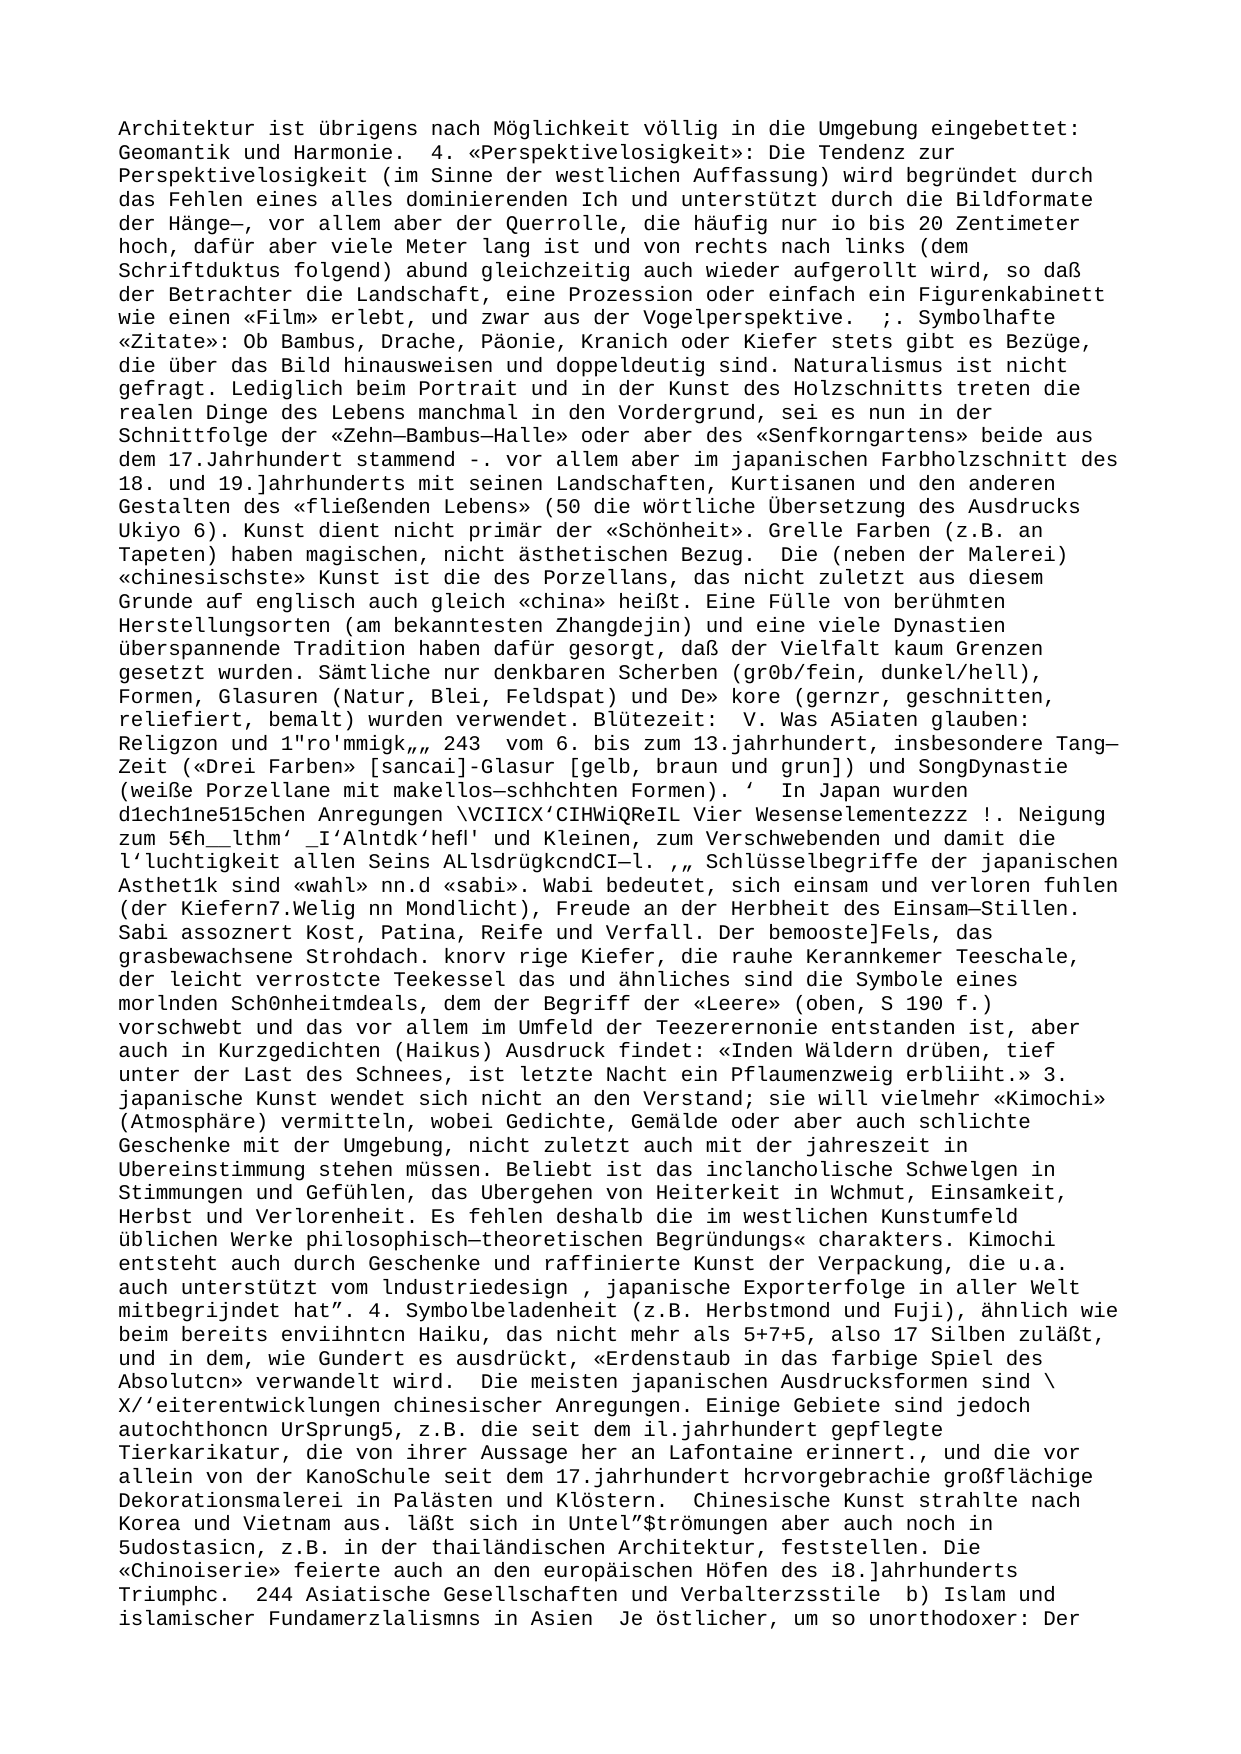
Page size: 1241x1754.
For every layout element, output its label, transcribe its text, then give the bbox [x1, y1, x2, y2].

text Architektur ist übrigens nach Möglichkeit völlig in die Umgebung eingebettet: Geomantik und Harmonie. 4. «Perspektivelosigkeit»: Die Tendenz zur Perspektivelosigkeit (im Sinne der westlichen Auffassung) wird begründet durch das Fehlen eines alles dominierenden Ich und unterstützt durch die Bildformate der Hänge—, vor allem aber der Querrolle, die häufig nur io bis 20 Zentimeter hoch, dafür aber viele Meter lang ist und von rechts nach links (dem Schriftduktus folgend) abund gleichzeitig auch wieder aufgerollt wird, so daß der Betrachter die Landschaft, eine Prozession oder einfach ein Figurenkabinett wie einen «Film» erlebt, und zwar aus der Vogelperspektive. ;. Symbolhafte «Zitate»: Ob Bambus, Drache, Päonie, Kranich oder Kiefer stets gibt es Bezüge, die über das Bild hinausweisen und doppeldeutig sind. Naturalismus ist nicht gefragt. Lediglich beim Portrait und in der Kunst des Holzschnitts treten die realen Dinge des Lebens manchmal in den Vordergrund, sei es nun in der Schnittfolge der «Zehn—Bambus—Halle» oder aber des «Senfkorngartens» beide aus dem 17.Jahrhundert stammend -. vor allem aber im japanischen Farbholzschnitt des 18. und 19.]ahrhunderts mit seinen Landschaften, Kurtisanen und den anderen Gestalten des «fließenden Lebens» (50 die wörtliche Übersetzung des Ausdrucks Ukiyo 6). Kunst dient nicht primär der «Schönheit». Grelle Farben (z.B. an Tapeten) haben magischen, nicht ästhetischen Bezug. Die (neben der Malerei) «chinesischste» Kunst ist die des Porzellans, das nicht zuletzt aus diesem Grunde auf englisch auch gleich «china» heißt. Eine Fülle von berühmten Herstellungsorten (am bekanntesten Zhangdejin) und eine viele Dynastien überspannende Tradition haben dafür gesorgt, daß der Vielfalt kaum Grenzen gesetzt wurden. Sämtliche nur denkbaren Scherben (gr0b/fein, dunkel/hell), Formen, Glasuren (Natur, Blei, Feldspat) und De» kore (gernzr, geschnitten, reliefiert, bemalt) wurden verwendet. Blütezeit: V. Was A5iaten glauben: Religzon und 1"ro'mmigk„„ 243 vom 6. bis zum 13.jahrhundert, insbesondere Tang—Zeit («Drei Farben» [sancai]-Glasur [gelb, braun und grun]) und SongDynastie (weiße Porzellane mit makellos—schhchten Formen). ‘ In Japan wurden d1ech1ne515chen Anregungen \VCIICX‘CIHWiQReIL Vier Wesenselementezzz !. Neigung zum 5€h__lthm‘ _I‘Alntdk‘heﬂ' und Kleinen, zum Verschwebenden und damit die l‘luchtigkeit allen Seins ALlsdrügkcndCI—l. ‚„ Schlüsselbegriffe der japanischen Asthet1k sind «wahl» nn.d «sabi». Wabi bedeutet, sich einsam und verloren fuhlen (der Kiefern7.Welig nn Mondlicht), Freude an der Herbheit des Einsam—Stillen. Sabi assoznert Kost, Patina, Reife und Verfall. Der bemooste]Fels, das grasbewachsene Strohdach. knorv rige Kiefer, die rauhe Kerannkemer Teeschale, der leicht verrostcte Teekessel das und ähnliches sind die Symbole eines morlnden Sch0nheitmdeals, dem der Begriff der «Leere» (oben, S 190 f.) vorschwebt und das vor allem im Umfeld der Teezerernonie entstanden ist, aber auch in Kurzgedichten (Haikus) Ausdruck findet: «Inden Wäldern drüben, tief unter der Last des Schnees, ist letzte Nacht ein Pflaumenzweig erbliiht.» 3. japanische Kunst wendet sich nicht an den Verstand; sie will vielmehr «Kimochi» (Atmosphäre) vermitteln, wobei Gedichte, Gemälde oder aber auch schlichte Geschenke mit der Umgebung, nicht zuletzt auch mit der jahreszeit in Ubereinstimmung stehen müssen. Beliebt ist das inclancholische Schwelgen in Stimmungen und Gefühlen, das Ubergehen von Heiterkeit in Wchmut, Einsamkeit, Herbst und Verlorenheit. Es fehlen deshalb die im westlichen Kunstumfeld üblichen Werke philosophisch—theoretischen Begründungs« charakters. Kimochi entsteht auch durch Geschenke und raffinierte Kunst der Verpackung, die u.a. auch unterstützt vom lndustriedesign ‚ japanische Exporterfolge in aller Welt mitbegrijndet hat”. 4. Symbolbeladenheit (z.B. Herbstmond und Fuji), ähnlich wie beim bereits enviihntcn Haiku, das nicht mehr als 5+7+5, also 17 Silben zuläßt, und in dem, wie Gundert es ausdrückt, «Erdenstaub in das farbige Spiel des Absolutcn» verwandelt wird. Die meisten japanischen Ausdrucksformen sind \X/‘eiterentwicklungen chinesischer Anregungen. Einige Gebiete sind jedoch autochthoncn UrSprung5, z.B. die seit dem il.jahrhundert gepflegte Tierkarikatur, die von ihrer Aussage her an Lafontaine erinnert., und die vor allein von der KanoSchule seit dem 17.jahrhundert hcrvorgebrachie großflächige Dekorationsmalerei in Palästen und Klöstern. Chinesische Kunst strahlte nach Korea und Vietnam aus. läßt sich in Untel”$trömungen aber auch noch in 5udostasicn, z.B. in der thailändischen Architektur, feststellen. Die «Chinoiserie» feierte auch an den europäischen Höfen des i8.]ahrhunderts Triumphc. 244 Asiatische Gesellschaften und Verbalterzsstile b) Islam und islamischer Fundamerzlalismns in Asien Je östlicher, um so unorthodoxer: Der [118, 118, 1122, 1631]
